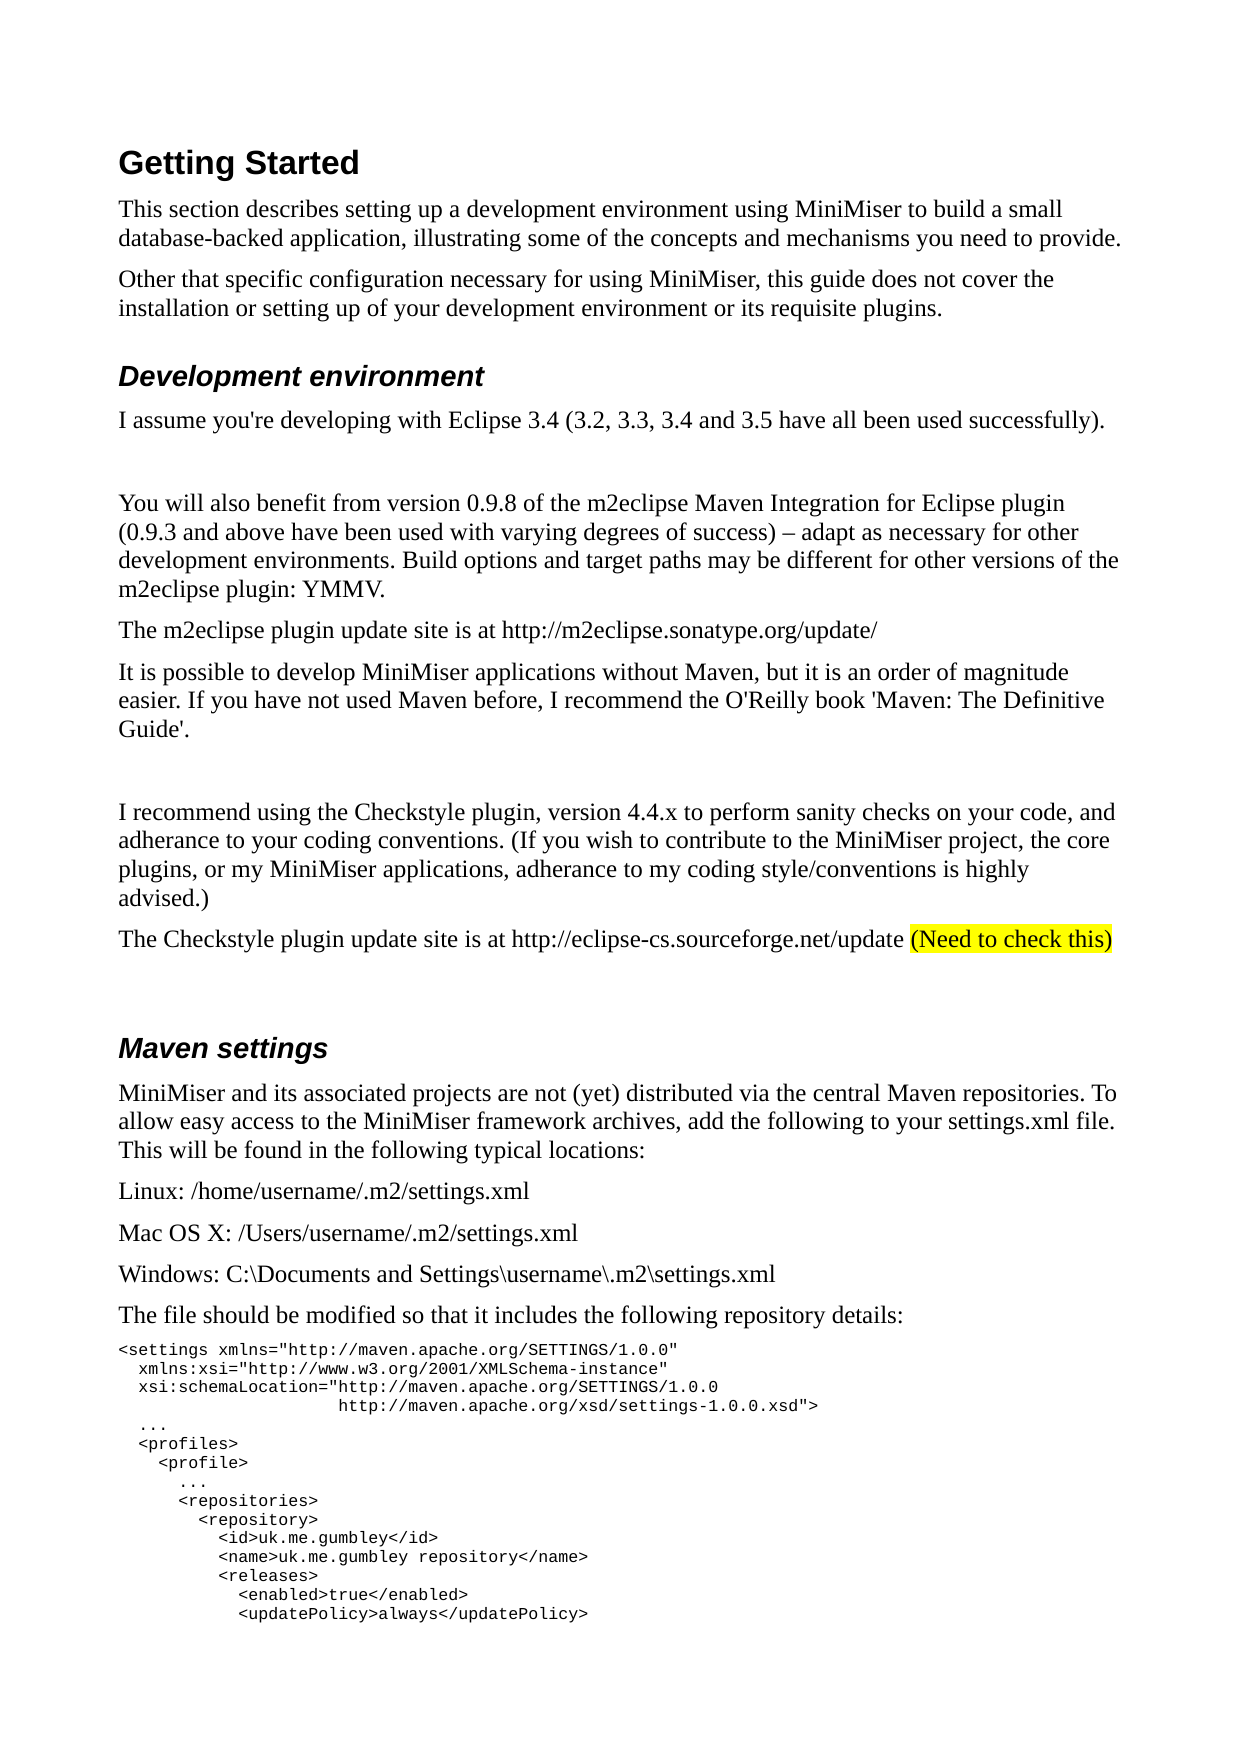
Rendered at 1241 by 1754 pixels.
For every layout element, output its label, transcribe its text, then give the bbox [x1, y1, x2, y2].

text <releases> [118, 1568, 1122, 1586]
text Other that specific configuration necessary for using MiniMiser, this guide does not cover the installation or setting up of your development environment or its requisite plugins. [118, 264, 1122, 322]
text ... [118, 1417, 1122, 1436]
text It is possible to develop MiniMiser applications without Maven, but it is an order of magnitude easier. If you have not used Maven before, I recommend the O'Reilly book 'Maven: The Definitive Guide'. [118, 657, 1122, 743]
text <name>uk.me.gumbley repository</name> [118, 1549, 1122, 1568]
text Windows: C:\Documents and Settings\username\.m2\settings.xml [118, 1259, 1122, 1288]
text ... [118, 1473, 1122, 1492]
text You will also benefit from version 0.9.8 of the m2eclipse Maven Integration for Eclipse plugin (0.9.3 and above have been used with varying degrees of success) – adapt as necessary for other development environments. Build options and target paths may be different for other versions of the m2eclipse plugin: YMMV. [118, 488, 1122, 603]
text <repositories> [118, 1492, 1122, 1511]
text <id>uk.me.gumbley</id> [118, 1530, 1122, 1549]
text The m2eclipse plugin update site is at http://m2eclipse.sonatype.org/update/ [118, 615, 1122, 644]
text xsi:schemaLocation="http://maven.apache.org/SETTINGS/1.0.0 [118, 1379, 1122, 1398]
subtitle Development environment [118, 359, 1122, 393]
text Mac OS X: /Users/username/.m2/settings.xml [118, 1218, 1122, 1246]
subtitle Maven settings [118, 1032, 1122, 1065]
text <repository> [118, 1511, 1122, 1530]
text <updatePolicy>always</updatePolicy> [118, 1605, 1122, 1624]
text The file should be modified so that it includes the following repository details: [118, 1300, 1122, 1329]
text http://maven.apache.org/xsd/settings-1.0.0.xsd"> [118, 1398, 1122, 1417]
text MiniMiser and its associated projects are not (yet) distributed via the central Maven repositories. To allow easy access to the MiniMiser framework archives, add the following to your settings.xml file. This will be found in the following typical locations: [118, 1078, 1122, 1164]
text I recommend using the Checkstyle plugin, version 4.4.x to perform sanity checks on your code, and adherance to your coding conventions. (If you wish to contribute to the MiniMiser project, the core plugins, or my MiniMiser applications, adherance to my coding style/conventions is highly advised.) [118, 797, 1122, 912]
text Linux: /home/username/.m2/settings.xml [118, 1176, 1122, 1205]
text <enabled>true</enabled> [118, 1586, 1122, 1605]
text This section describes setting up a development environment using MiniMiser to build a small database-backed application, illustrating some of the concepts and mechanisms you need to provide. [118, 194, 1122, 252]
text <profiles> [118, 1436, 1122, 1454]
text <settings xmlns="http://maven.apache.org/SETTINGS/1.0.0" [118, 1341, 1122, 1360]
subtitle Getting Started [118, 143, 1122, 182]
text The Checkstyle plugin update site is at http://eclipse-cs.sourceforge.net/update (Need to check this) [118, 924, 1122, 953]
text xmlns:xsi="http://www.w3.org/2001/XMLSchema-instance" [118, 1360, 1122, 1379]
text I assume you're developing with Eclipse 3.4 (3.2, 3.3, 3.4 and 3.5 have all been used successfully). [118, 405, 1122, 434]
text <profile> [118, 1454, 1122, 1473]
